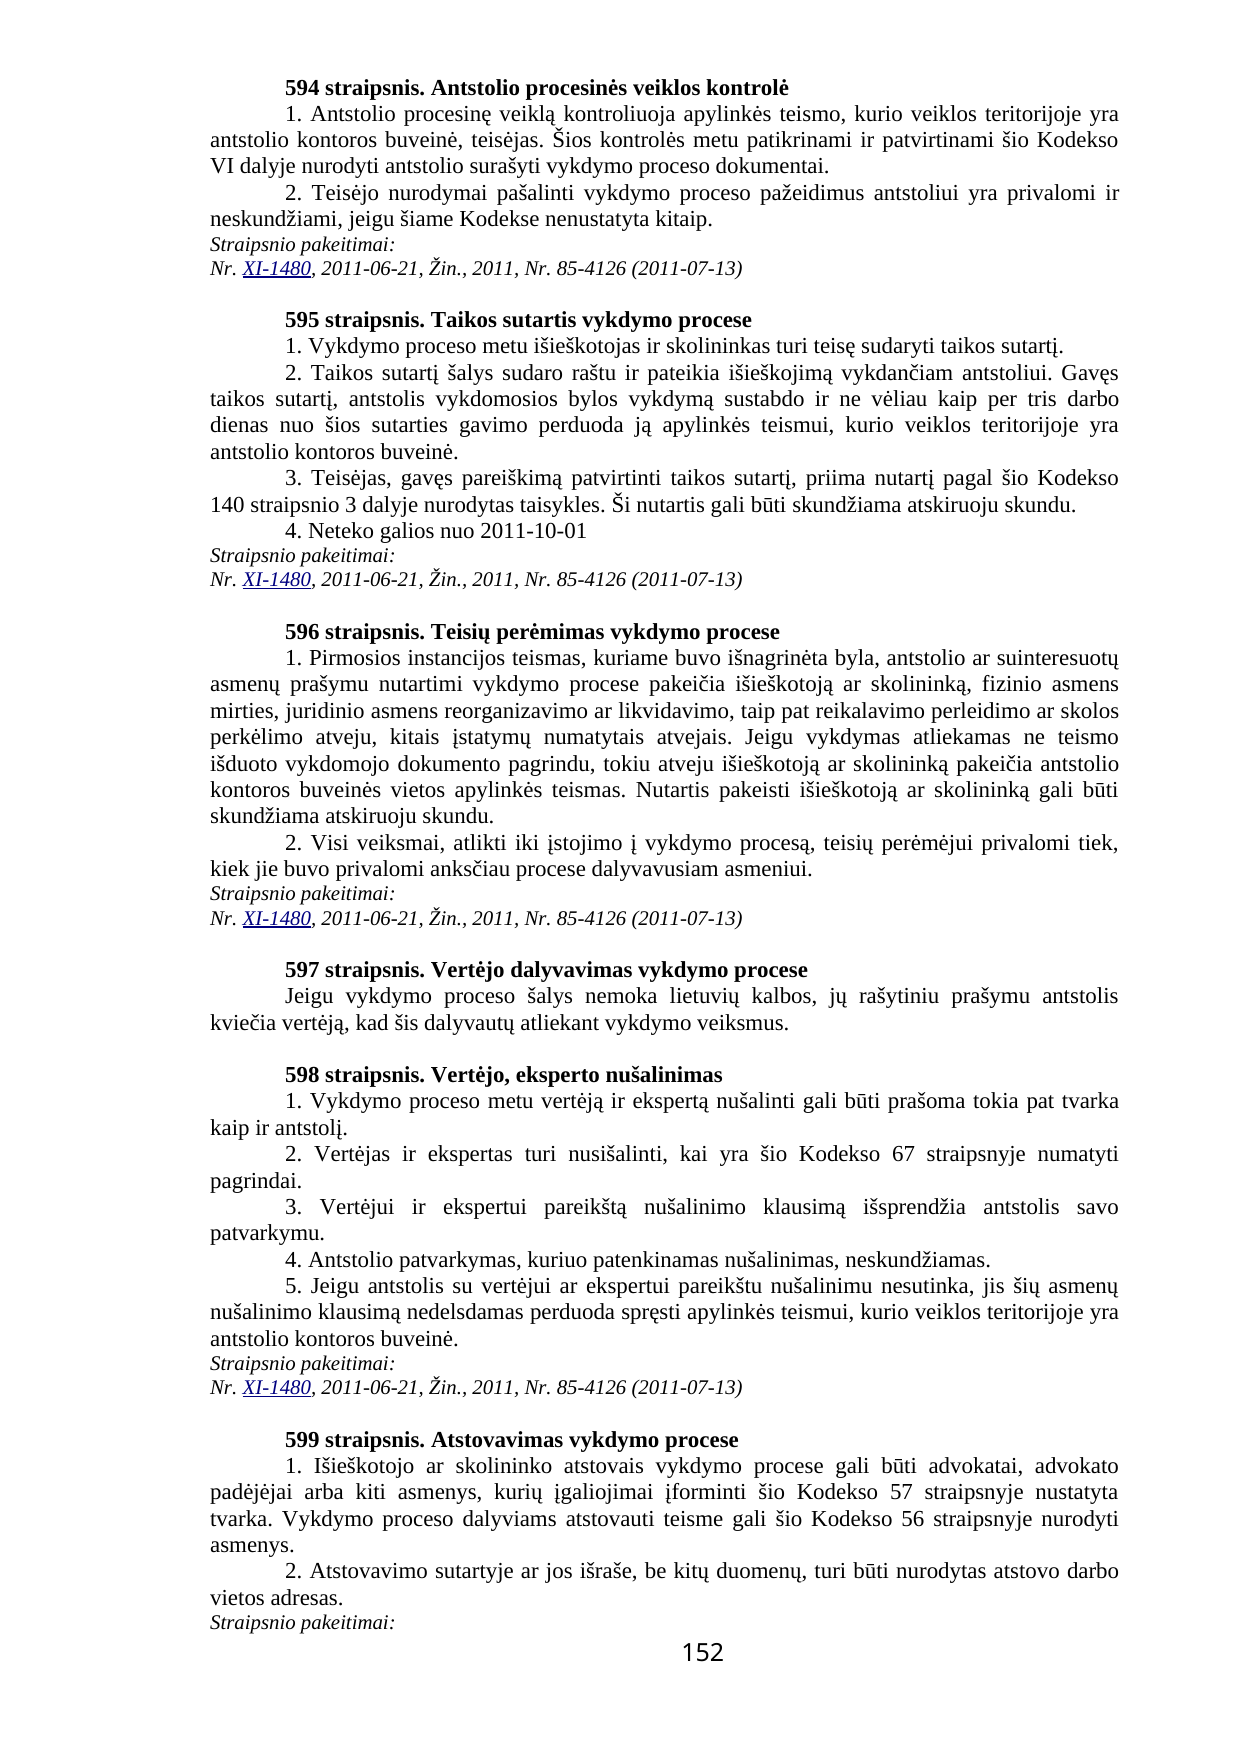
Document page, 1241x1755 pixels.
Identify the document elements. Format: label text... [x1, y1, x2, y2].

text Straipsnio pakeitimai: [210, 1351, 1120, 1375]
text 1. Vykdymo proceso metu išieškotojas ir skolininkas turi teisę sudaryti taikos sutartį. [210, 332, 1120, 359]
text 2. Vertėjas ir ekspertas turi nusišalinti, kai yra šio Kodekso 67 straipsnyje numatyti pagrindai. [210, 1140, 1120, 1193]
text Nr. XI-1480, 2011-06-21, Žin., 2011, Nr. 85-4126 (2011-07-13) [210, 905, 1120, 929]
text 598 straipsnis. Vertėjo, eksperto nušalinimas [210, 1061, 1120, 1088]
text 5. Jeigu antstolis su vertėjui ar ekspertui pareikštu nušalinimu nesutinka, jis šių asmenų nušalinimo klausimą nedelsdamas perduoda spręsti apylinkės teismui, kurio veiklos teritorijoje yra antstolio kontoros buveinė. [210, 1272, 1120, 1351]
text 1. Pirmosios instancijos teismas, kuriame buvo išnagrinėta byla, antstolio ar suinteresuotų asmenų prašymu nutartimi vykdymo procese pakeičia išieškotoją ar skolininką, fizinio asmens mirties, juridinio asmens reorganizavimo ar likvidavimo, taip pat reikalavimo perleidimo ar skolos perkėlimo atveju, kitais įstatymų numatytais atvejais. Jeigu vykdymas atliekamas ne teismo išduoto vykdomojo dokumento pagrindu, tokiu atveju išieškotoją ar skolininką pakeičia antstolio kontoros buveinės vietos apylinkės teismas. Nutartis pakeisti išieškotoją ar skolininką gali būti skundžiama atskiruoju skundu. [210, 644, 1120, 829]
text 595 straipsnis. Taikos sutartis vykdymo procese [210, 306, 1120, 332]
text 3. Vertėjui ir ekspertui pareikštą nušalinimo klausimą išsprendžia antstolis savo patvarkymu. [210, 1193, 1120, 1246]
text 2. Visi veiksmai, atlikti iki įstojimo į vykdymo procesą, teisių perėmėjui privalomi tiek, kiek jie buvo privalomi anksčiau procese dalyvavusiam asmeniui. [210, 829, 1120, 881]
text 594 straipsnis. Antstolio procesinės veiklos kontrolė [210, 73, 1120, 100]
text 3. Teisėjas, gavęs pareiškimą patvirtinti taikos sutartį, priima nutartį pagal šio Kodekso 140 straipsnio 3 dalyje nurodytas taisykles. Ši nutartis gali būti skundžiama atskiruoju skundu. [210, 464, 1120, 517]
text 599 straipsnis. Atstovavimas vykdymo procese [210, 1426, 1120, 1452]
text Nr. XI-1480, 2011-06-21, Žin., 2011, Nr. 85-4126 (2011-07-13) [210, 256, 1120, 280]
text 596 straipsnis. Teisių perėmimas vykdymo procese [210, 618, 1120, 644]
text 1. Antstolio procesinę veiklą kontroliuoja apylinkės teismo, kurio veiklos teritorijoje yra antstolio kontoros buveinė, teisėjas. Šios kontrolės metu patikrinami ir patvirtinami šio Kodekso VI dalyje nurodyti antstolio surašyti vykdymo proceso dokumentai. [210, 100, 1120, 179]
text Nr. XI-1480, 2011-06-21, Žin., 2011, Nr. 85-4126 (2011-07-13) [210, 567, 1120, 591]
text 2. Taikos sutartį šalys sudaro raštu ir pateikia išieškojimą vykdančiam antstoliui. Gavęs taikos sutartį, antstolis vykdomosios bylos vykdymą sustabdo ir ne vėliau kaip per tris darbo dienas nuo šios sutarties gavimo perduoda ją apylinkės teismui, kurio veiklos teritorijoje yra antstolio kontoros buveinė. [210, 359, 1120, 464]
text 2. Teisėjo nurodymai pašalinti vykdymo proceso pažeidimus antstoliui yra privalomi ir neskundžiami, jeigu šiame Kodekse nenustatyta kitaip. [210, 179, 1120, 232]
text 4. Antstolio patvarkymas, kuriuo patenkinamas nušalinimas, neskundžiamas. [210, 1246, 1120, 1272]
text Straipsnio pakeitimai: [210, 881, 1120, 905]
text 2. Atstovavimo sutartyje ar jos išraše, be kitų duomenų, turi būti nurodytas atstovo darbo vietos adresas. [210, 1557, 1120, 1610]
text 1. Išieškotojo ar skolininko atstovais vykdymo procese gali būti advokatai, advokato padėjėjai arba kiti asmenys, kurių įgaliojimai įforminti šio Kodekso 57 straipsnyje nustatyta tvarka. Vykdymo proceso dalyviams atstovauti teisme gali šio Kodekso 56 straipsnyje nurodyti asmenys. [210, 1452, 1120, 1557]
text 597 straipsnis. Vertėjo dalyvavimas vykdymo procese [210, 956, 1120, 982]
text Straipsnio pakeitimai: [210, 543, 1120, 567]
text 4. Neteko galios nuo 2011-10-01 [210, 517, 1120, 543]
text Straipsnio pakeitimai: [210, 232, 1120, 256]
text Nr. XI-1480, 2011-06-21, Žin., 2011, Nr. 85-4126 (2011-07-13) [210, 1375, 1120, 1399]
text Jeigu vykdymo proceso šalys nemoka lietuvių kalbos, jų rašytiniu prašymu antstolis kviečia vertėją, kad šis dalyvautų atliekant vykdymo veiksmus. [210, 982, 1120, 1035]
text 1. Vykdymo proceso metu vertėją ir ekspertą nušalinti gali būti prašoma tokia pat tvarka kaip ir antstolį. [210, 1088, 1120, 1140]
text Straipsnio pakeitimai: [210, 1610, 1120, 1634]
